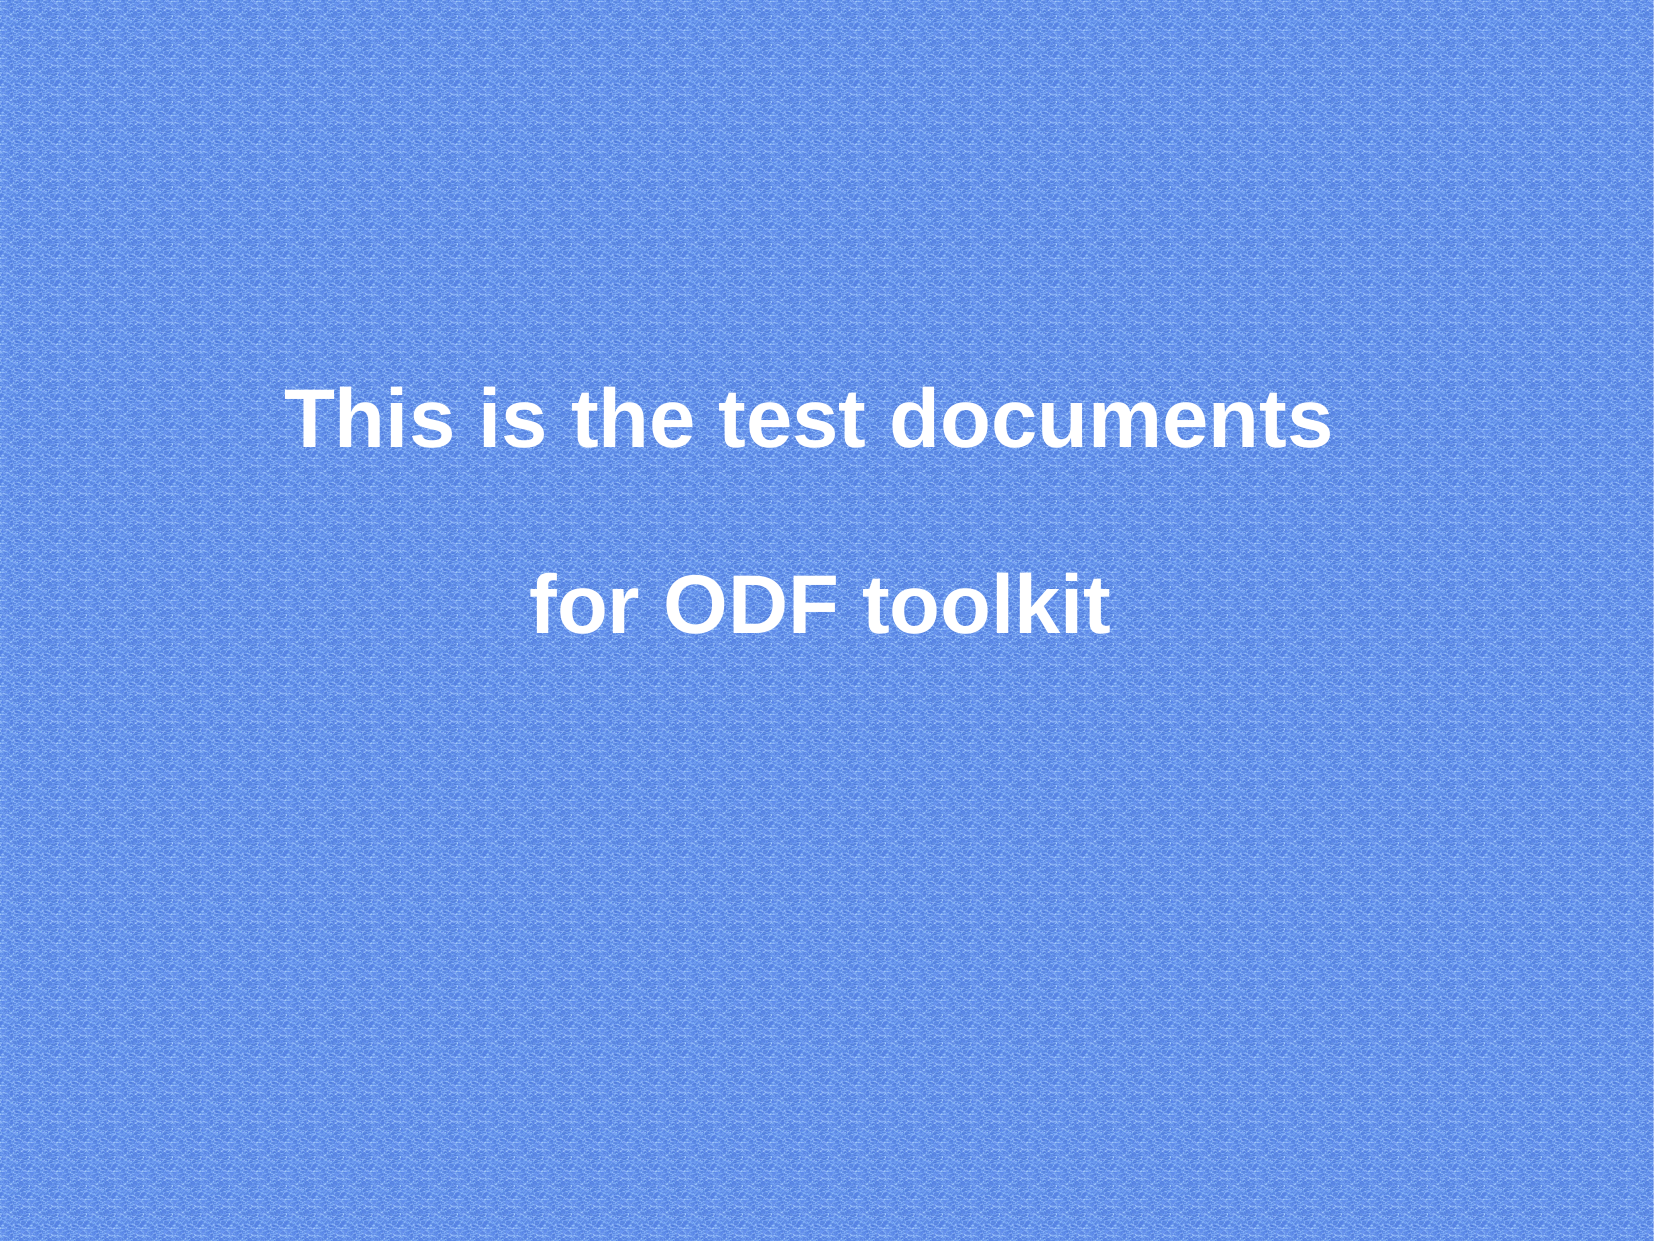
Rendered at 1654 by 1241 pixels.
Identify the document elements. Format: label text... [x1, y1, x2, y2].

title This is the test documents for ODF toolkit [202, 214, 1440, 809]
picture [0, 0, 1654, 1241]
